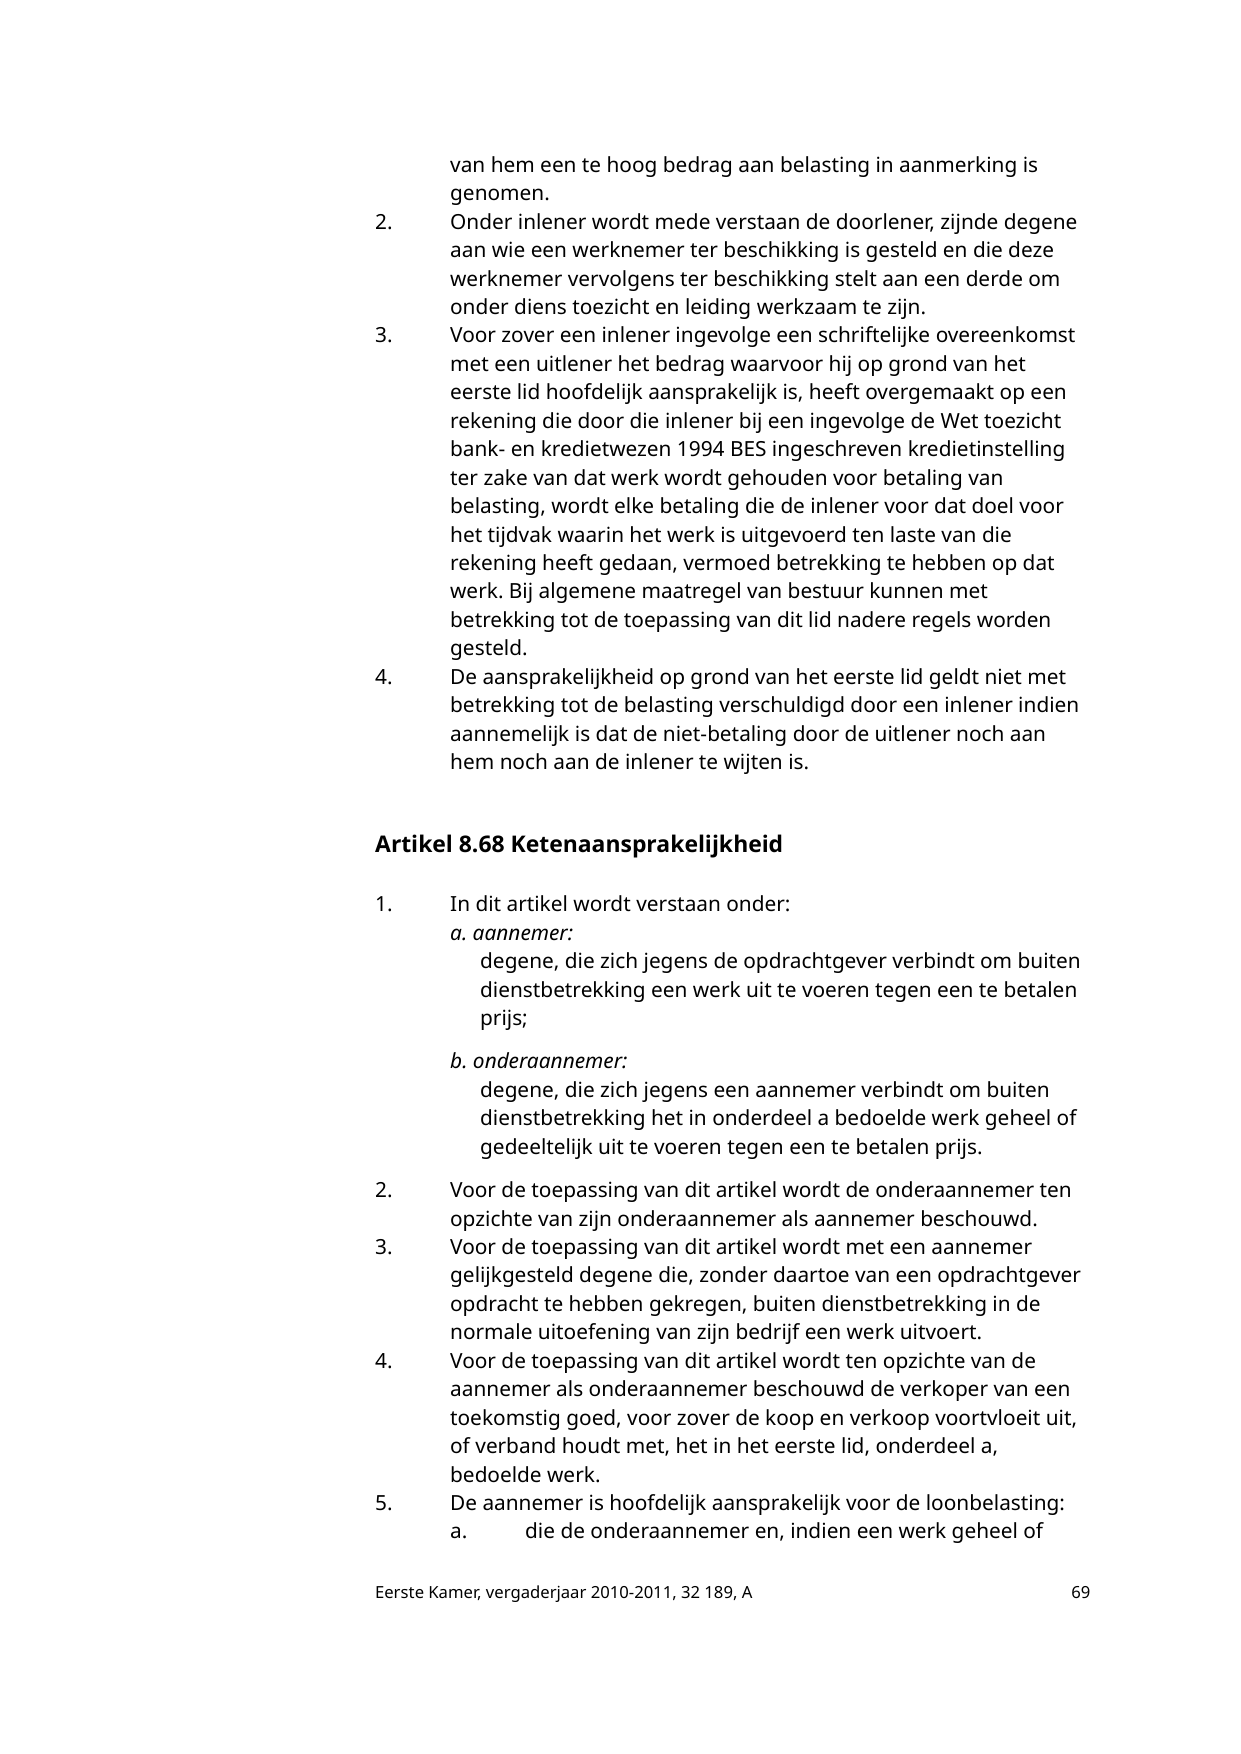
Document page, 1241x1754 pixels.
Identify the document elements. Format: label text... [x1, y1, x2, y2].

list Voor de toepassing van dit artikel wordt met een aannemer gelijkgesteld degene die, zonder daartoe van een opdrachtgever opdracht te hebben gekregen, buiten dienstbetrekking in de normale uitoefening van zijn bedrijf een werk uitvoert. [375, 1232, 1090, 1346]
list De aannemer is hoofdelijk aansprakelijk voor de loonbelasting: [375, 1488, 1090, 1517]
list In dit artikel wordt verstaan onder: [375, 889, 1090, 918]
list Onder inlener wordt mede verstaan de doorlener, zijnde degene aan wie een werknemer ter beschikking is gesteld en die deze werknemer vervolgens ter beschikking stelt aan een derde om onder diens toezicht en leiding werkzaam te zijn. [375, 207, 1090, 321]
list De aansprakelijkheid op grond van het eerste lid geldt niet met betrekking tot de belasting verschuldigd door een inlener indien aannemelijk is dat de niet-betaling door de uitlener noch aan hem noch aan de inlener te wijten is. [375, 662, 1090, 776]
list Voor de toepassing van dit artikel wordt ten opzichte van de aannemer als onderaannemer beschouwd de verkoper van een toekomstig goed, voor zover de koop en verkoop voortvloeit uit, of verband houdt met, het in het eerste lid, onderdeel a, bedoelde werk. [375, 1346, 1090, 1488]
list die de onderaannemer en, indien een werk geheel of [450, 1517, 1090, 1545]
list a. aannemer: [375, 918, 1090, 946]
list Voor de toepassing van dit artikel wordt de onderaannemer ten opzichte van zijn onderaannemer als aannemer beschouwd. [375, 1175, 1090, 1232]
list Voor zover een inlener ingevolge een schriftelijke overeenkomst met een uitlener het bedrag waarvoor hij op grond van het eerste lid hoofdelijk aansprakelijk is, heeft overgemaakt op een rekening die door die inlener bij een ingevolge de Wet toezicht bank- en kredietwezen 1994 BES ingeschreven kredietinstelling ter zake van dat werk wordt gehouden voor betaling van belasting, wordt elke betaling die de inlener voor dat doel voor het tijdvak waarin het werk is uitgevoerd ten laste van die rekening heeft gedaan, vermoed betrekking te hebben op dat werk. Bij algemene maatregel van bestuur kunnen met betrekking tot de toepassing van dit lid nadere regels worden gesteld. [375, 321, 1090, 662]
list degene, die zich jegens een aannemer verbindt om buiten dienstbetrekking het in onderdeel a bedoelde werk geheel of gedeeltelijk uit te voeren tegen een te betalen prijs. [405, 1075, 1090, 1160]
subtitle Artikel 8.68 Ketenaansprakelijkheid [375, 828, 1090, 859]
list van hem een te hoog bedrag aan belasting in aanmerking is genomen. [375, 150, 1090, 207]
list b. onderaannemer: [375, 1047, 1090, 1075]
list degene, die zich jegens de opdrachtgever verbindt om buiten dienstbetrekking een werk uit te voeren tegen een te betalen prijs; [405, 946, 1090, 1032]
